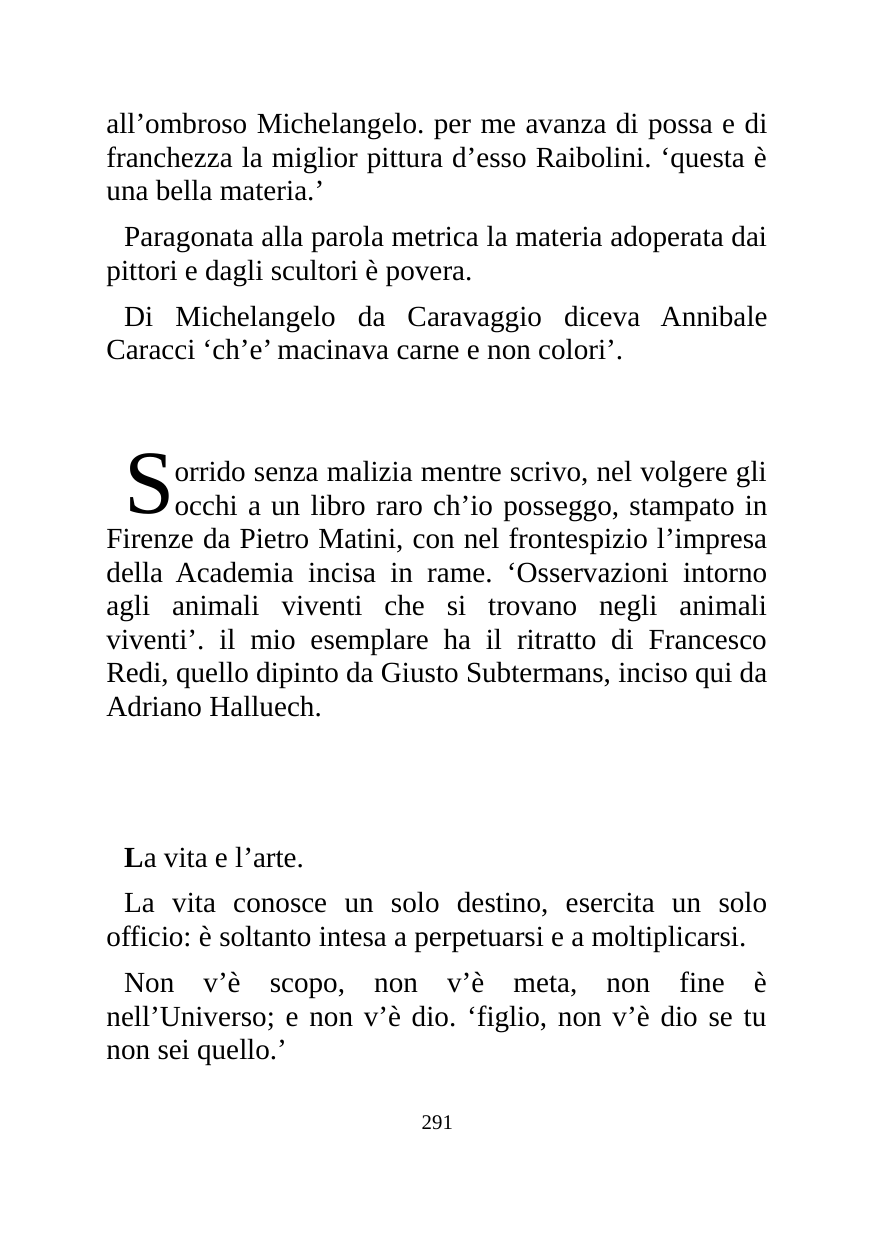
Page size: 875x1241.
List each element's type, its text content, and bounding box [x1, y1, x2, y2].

text La vita conosce un solo destino, esercita un solo officio: è soltanto intesa a perpetuarsi e a moltiplicarsi. [106, 886, 768, 953]
text Non v’è scopo, non v’è meta, non fine è nell’Universo; e non v’è dio. ‘figlio, non v’è dio se tu non sei quello.’ [106, 965, 768, 1066]
text all’ombroso Michelangelo. per me avanza di possa e di franchezza la miglior pittura d’esso Raibolini. ‘questa è una bella materia.’ [106, 106, 768, 207]
text Paragonata alla parola metrica la materia adoperata dai pittori e dagli scultori è povera. [106, 219, 768, 286]
text Di Michelangelo da Caravaggio diceva Annibale Caracci ‘ch’e’ macinava carne e non colori’. [106, 299, 768, 366]
text La vita e l’arte. [106, 840, 768, 873]
text Sorrido senza malizia mentre scrivo, nel volgere gli occhi a un libro raro ch’io posseggo, stampato in Firenze da Pietro Matini, con nel frontespizio l’impresa della Academia incisa in rame. ‘Osservazioni intorno agli animali viventi che si trovano negli animali viventi’. il mio esemplare ha il ritratto di Francesco Redi, quello dipinto da Giusto Subtermans, inciso qui da Adriano Halluech. [106, 454, 768, 722]
